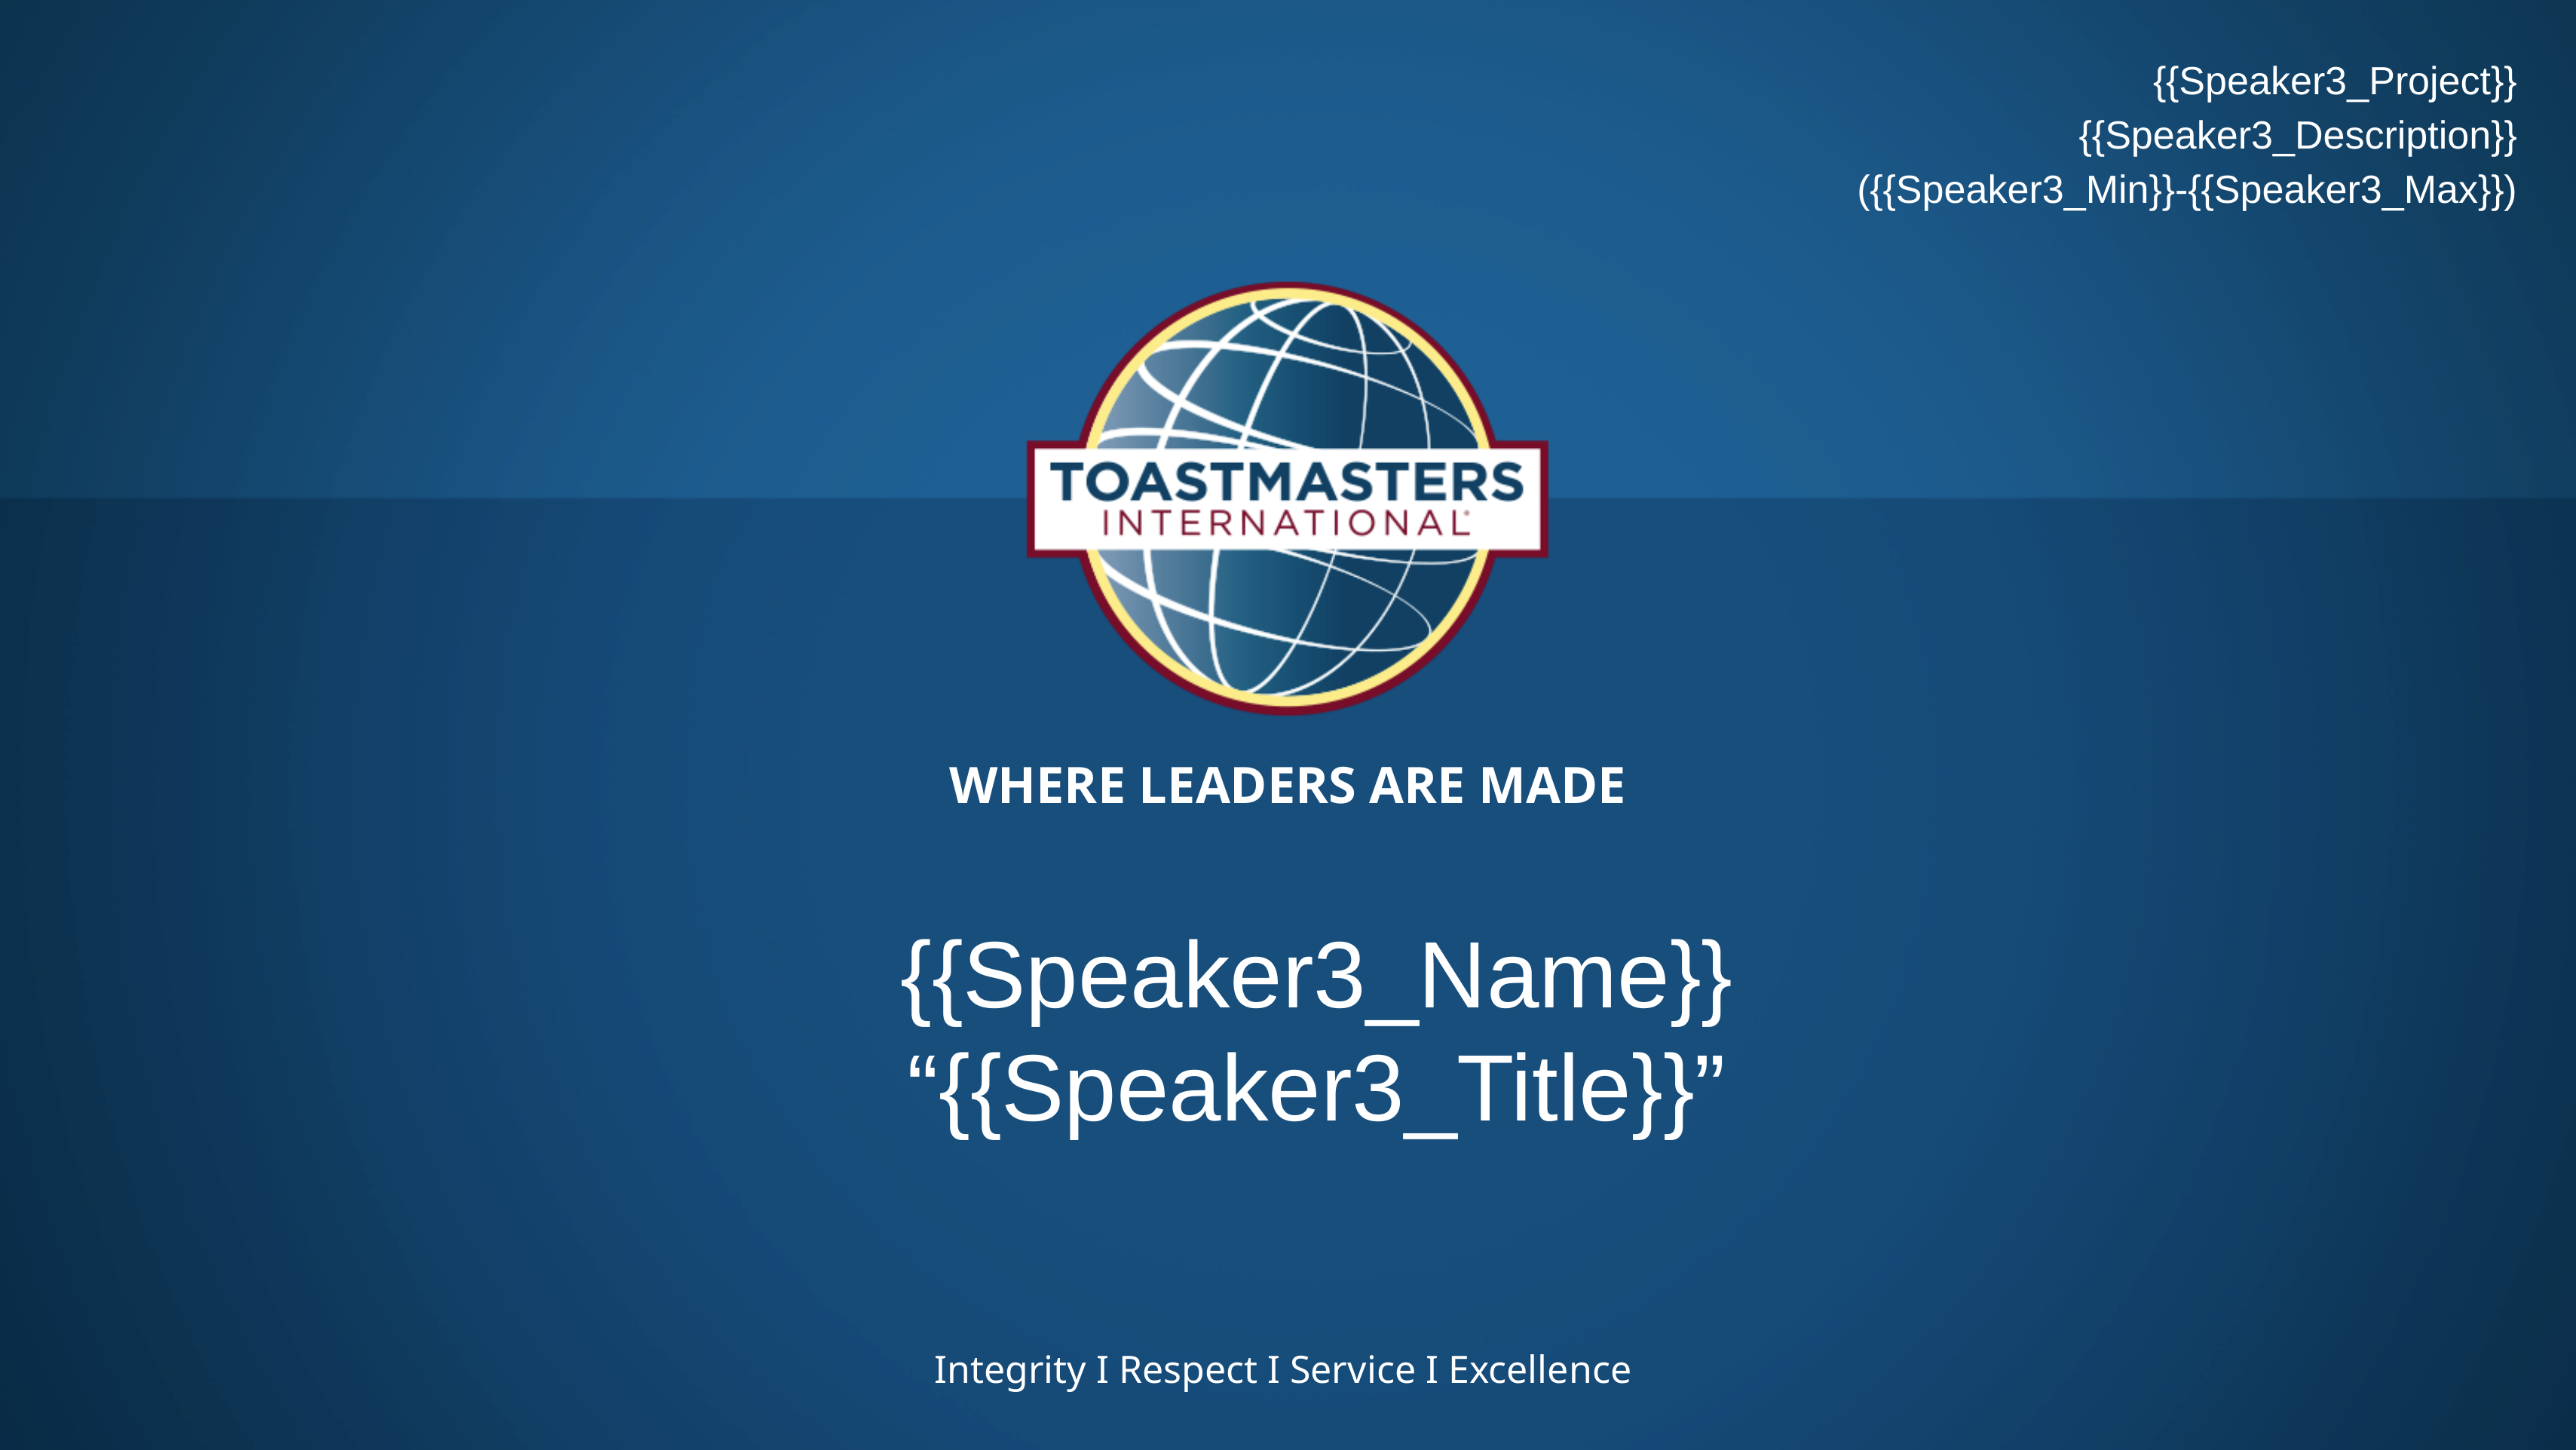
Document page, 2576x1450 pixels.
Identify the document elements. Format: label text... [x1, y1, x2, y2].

picture [0, 0, 2576, 1450]
list {{Speaker3_Project}} {{Speaker3_Description}} ({{Speaker3_Min}}-{{Speaker3_Max}}) [1502, 18, 2529, 241]
text_box {{Speaker3_Name}} “{{Speaker3_Title}}” [470, 902, 2163, 1151]
